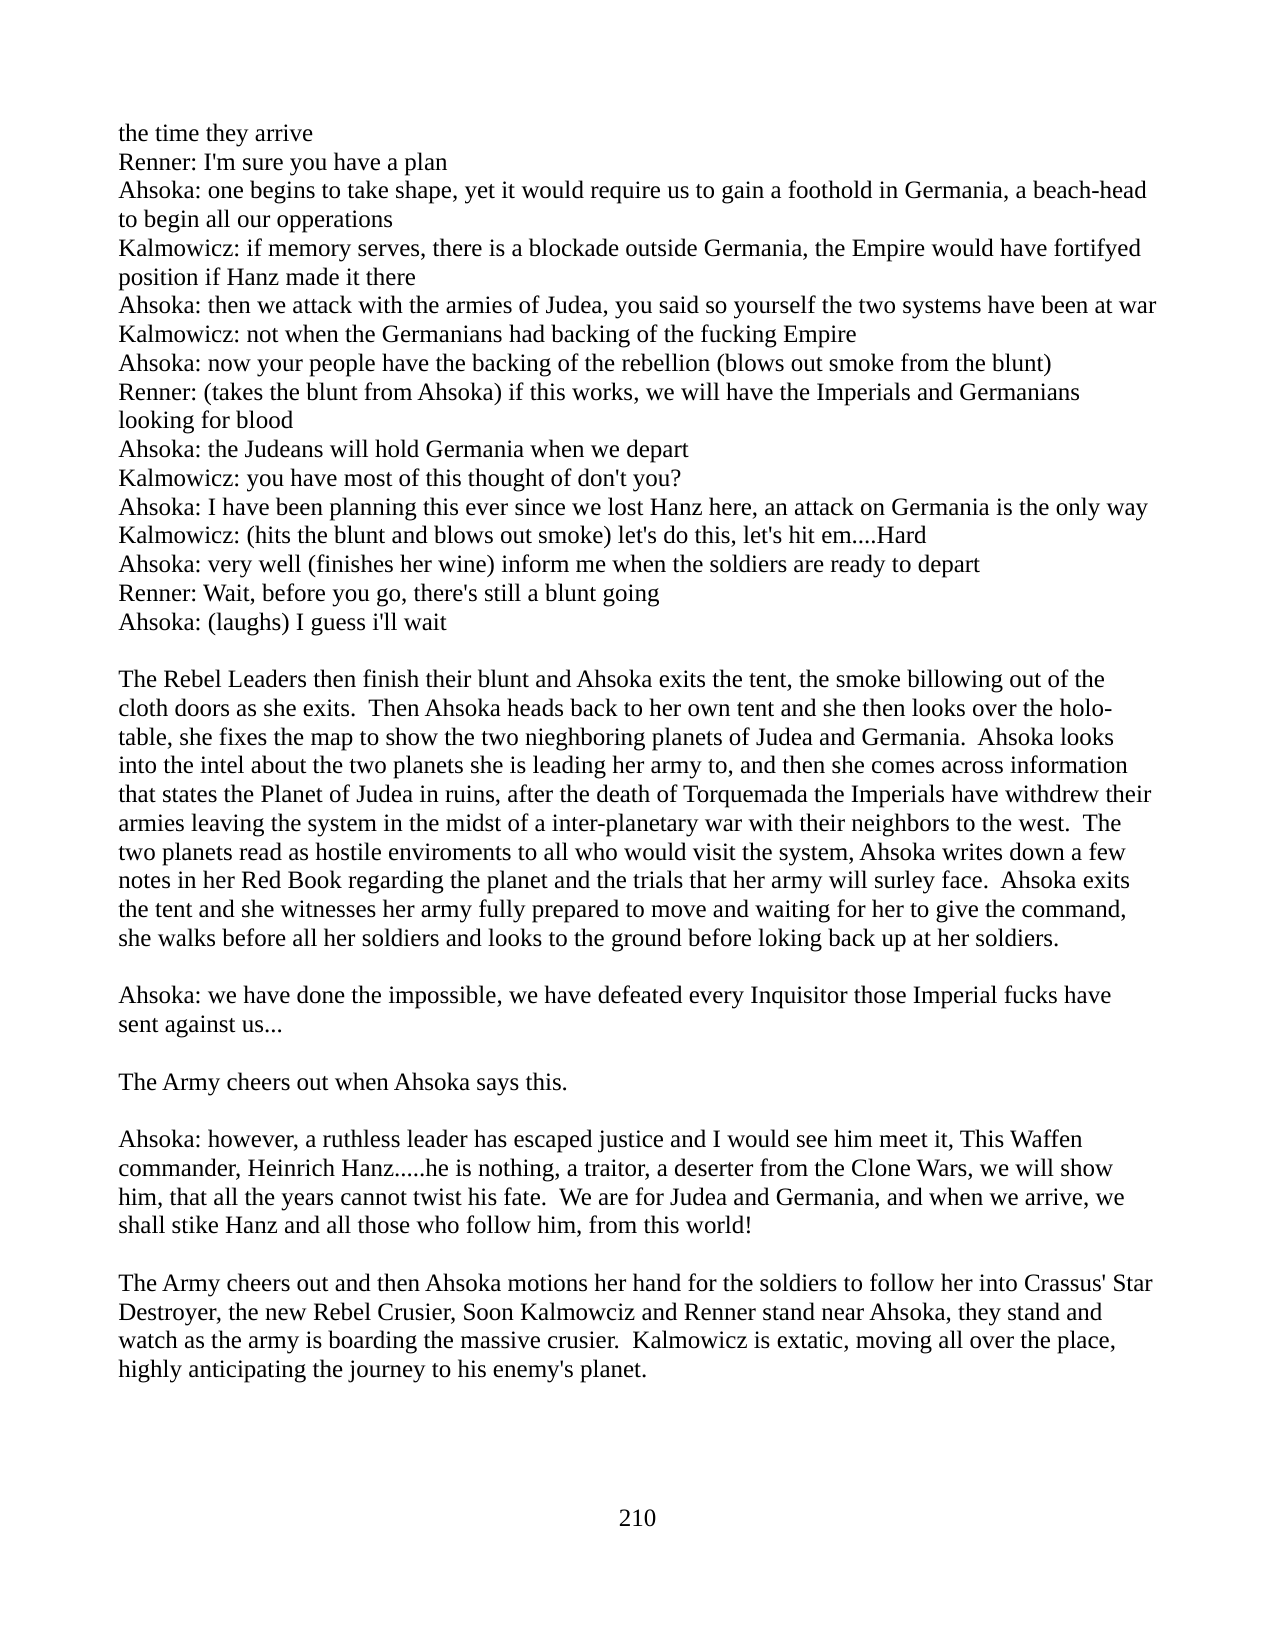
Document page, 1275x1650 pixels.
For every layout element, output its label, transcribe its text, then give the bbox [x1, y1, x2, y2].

text The Army cheers out when Ahsoka says this. [118, 1067, 1157, 1096]
text the time they arrive [118, 118, 1157, 147]
text Ahsoka: one begins to take shape, yet it would require us to gain a foothold in Germania, a beach-head to begin all our opperations [118, 176, 1157, 233]
text The Army cheers out and then Ahsoka motions her hand for the soldiers to follow her into Crassus' Star Destroyer, the new Rebel Crusier, Soon Kalmowciz and Renner stand near Ahsoka, they stand and watch as the army is boarding the massive crusier. Kalmowicz is extatic, moving all over the place, highly anticipating the journey to his enemy's planet. [118, 1268, 1157, 1383]
text Renner: I'm sure you have a plan [118, 147, 1157, 176]
text Kalmowicz: you have most of this thought of don't you? [118, 463, 1157, 492]
text Ahsoka: we have done the impossible, we have defeated every Inquisitor those Imperial fucks have sent against us... [118, 981, 1157, 1038]
text The Rebel Leaders then finish their blunt and Ahsoka exits the tent, the smoke billowing out of the cloth doors as she exits. Then Ahsoka heads back to her own tent and she then looks over the holo-table, she fixes the map to show the two nieghboring planets of Judea and Germania. Ahsoka looks into the intel about the two planets she is leading her army to, and then she comes across information that states the Planet of Judea in ruins, after the death of Torquemada the Imperials have withdrew their armies leaving the system in the midst of a inter-planetary war with their neighbors to the west. The two planets read as hostile enviroments to all who would visit the system, Ahsoka writes down a few notes in her Red Book regarding the planet and the trials that her army will surley face. Ahsoka exits the tent and she witnesses her army fully prepared to move and waiting for her to give the command, she walks before all her soldiers and looks to the ground before loking back up at her soldiers. [118, 664, 1157, 952]
text Kalmowicz: not when the Germanians had backing of the fucking Empire [118, 319, 1157, 348]
text Ahsoka: however, a ruthless leader has escaped justice and I would see him meet it, This Waffen commander, Heinrich Hanz.....he is nothing, a traitor, a deserter from the Clone Wars, we will show him, that all the years cannot twist his fate. We are for Judea and Germania, and when we arrive, we shall stike Hanz and all those who follow him, from this world! [118, 1124, 1157, 1239]
text Ahsoka: now your people have the backing of the rebellion (blows out smoke from the blunt) [118, 348, 1157, 377]
text Kalmowicz: if memory serves, there is a blockade outside Germania, the Empire would have fortifyed position if Hanz made it there [118, 233, 1157, 291]
text Ahsoka: (laughs) I guess i'll wait [118, 607, 1157, 636]
text Ahsoka: then we attack with the armies of Judea, you said so yourself the two systems have been at war [118, 291, 1157, 319]
text Kalmowicz: (hits the blunt and blows out smoke) let's do this, let's hit em....Hard [118, 521, 1157, 549]
text Renner: Wait, before you go, there's still a blunt going [118, 578, 1157, 607]
text Ahsoka: very well (finishes her wine) inform me when the soldiers are ready to depart [118, 549, 1157, 578]
text Ahsoka: I have been planning this ever since we lost Hanz here, an attack on Germania is the only way [118, 492, 1157, 521]
text Renner: (takes the blunt from Ahsoka) if this works, we will have the Imperials and Germanians looking for blood [118, 377, 1157, 434]
text Ahsoka: the Judeans will hold Germania when we depart [118, 434, 1157, 463]
